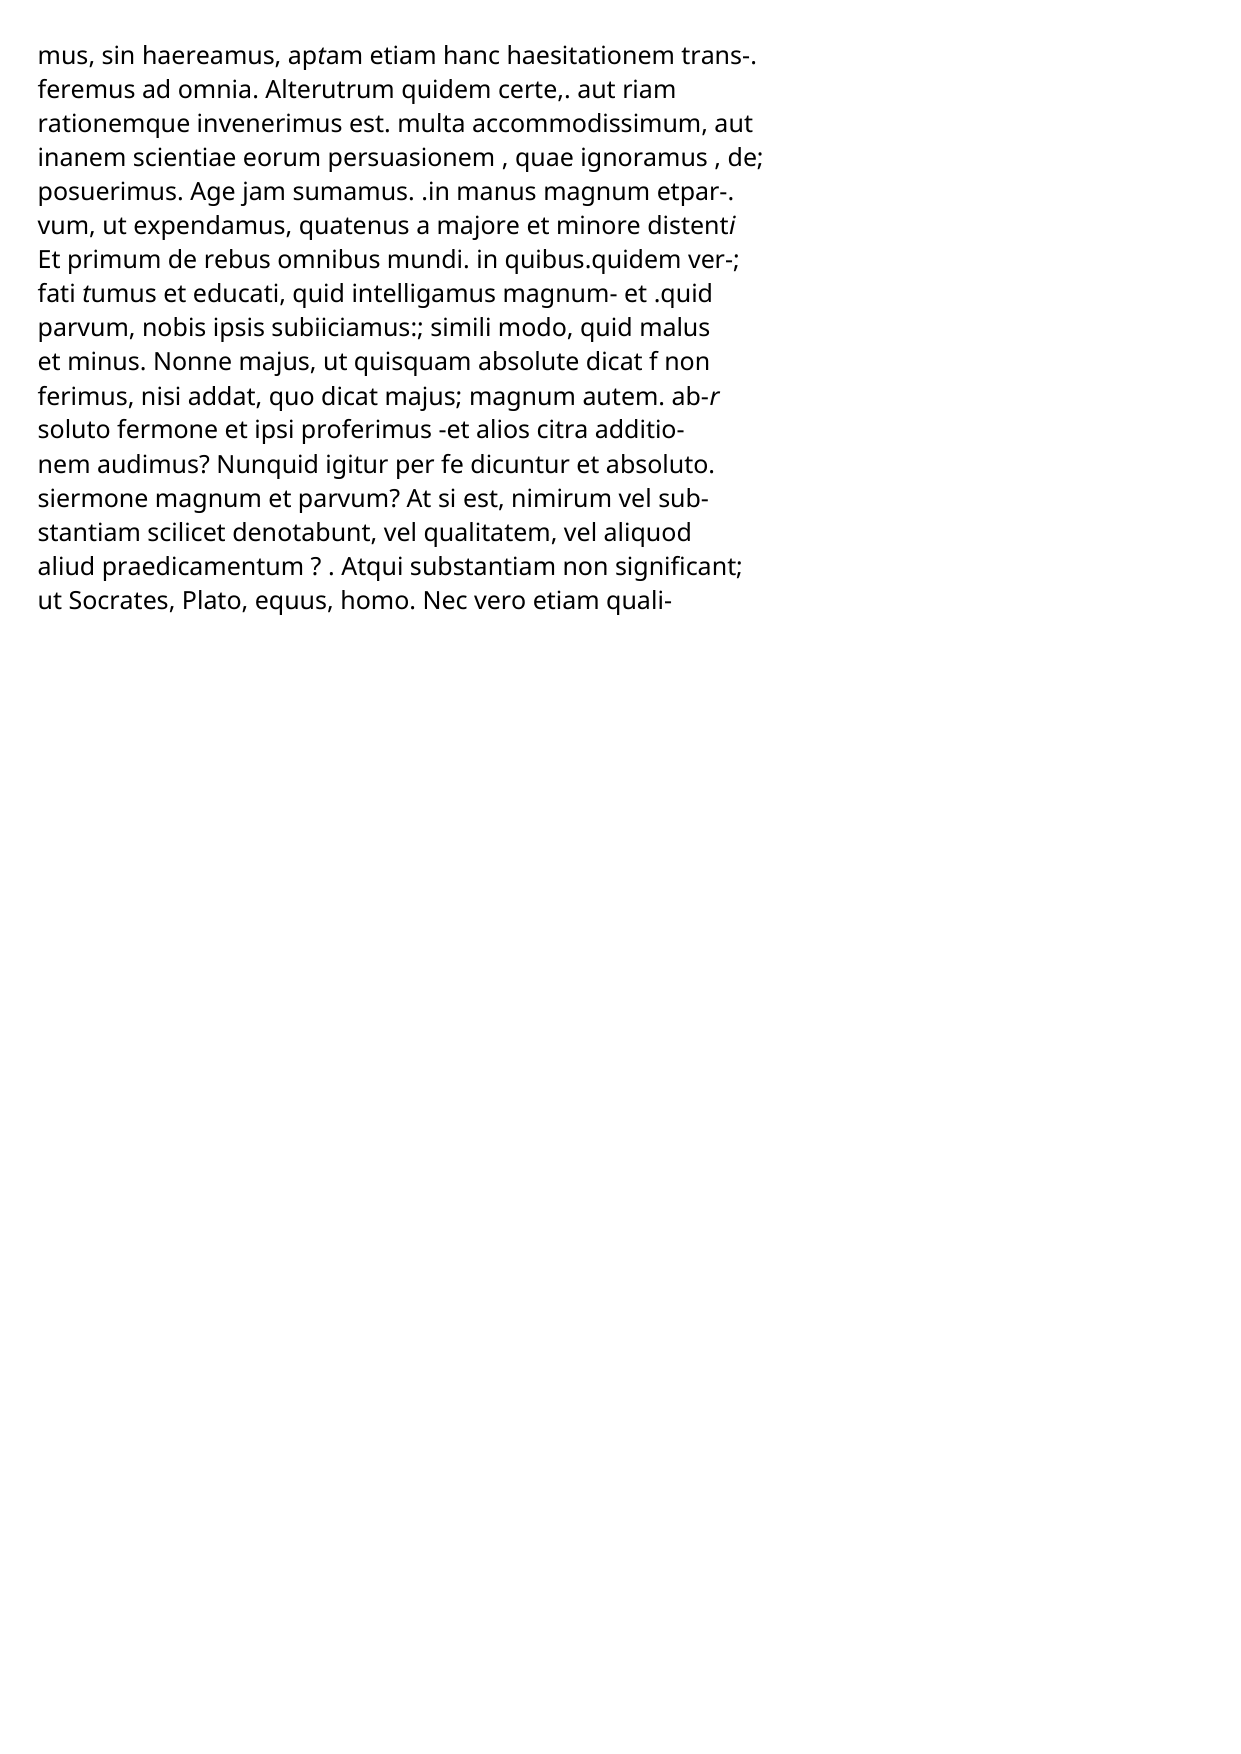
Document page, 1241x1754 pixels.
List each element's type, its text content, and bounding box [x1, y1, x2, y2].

text mus, sin haereamus, aptam etiam hanc haesitationem trans-. feremus ad omnia. Alterutrum quidem certe,. aut riam rationemque invenerimus est. multa accommodissimum, aut inanem scientiae eorum persuasionem , quae ignoramus , de; posuerimus. Age jam sumamus. .in manus magnum etpar-. vum, ut expendamus, quatenus a majore et minore distenti Et primum de rebus omnibus mundi. in quibus.quidem ver-; fati tumus et educati, quid intelligamus magnum- et .quid parvum, nobis ipsis subiiciamus:; simili modo, quid malus et minus. Nonne majus, ut quisquam absolute dicat f non ferimus, nisi addat, quo dicat majus; magnum autem. ab-r soluto fermone et ipsi proferimus -et alios citra additio- nem audimus? Nunquid igitur per fe dicuntur et absoluto. siermone magnum et parvum? At si est, nimirum vel sub- stantiam scilicet denotabunt, vel qualitatem, vel aliquod aliud praedicamentum ? . Atqui substantiam non significant; ut Socrates, Plato, equus, homo. Nec vero etiam quali- [37, 37, 1203, 617]
